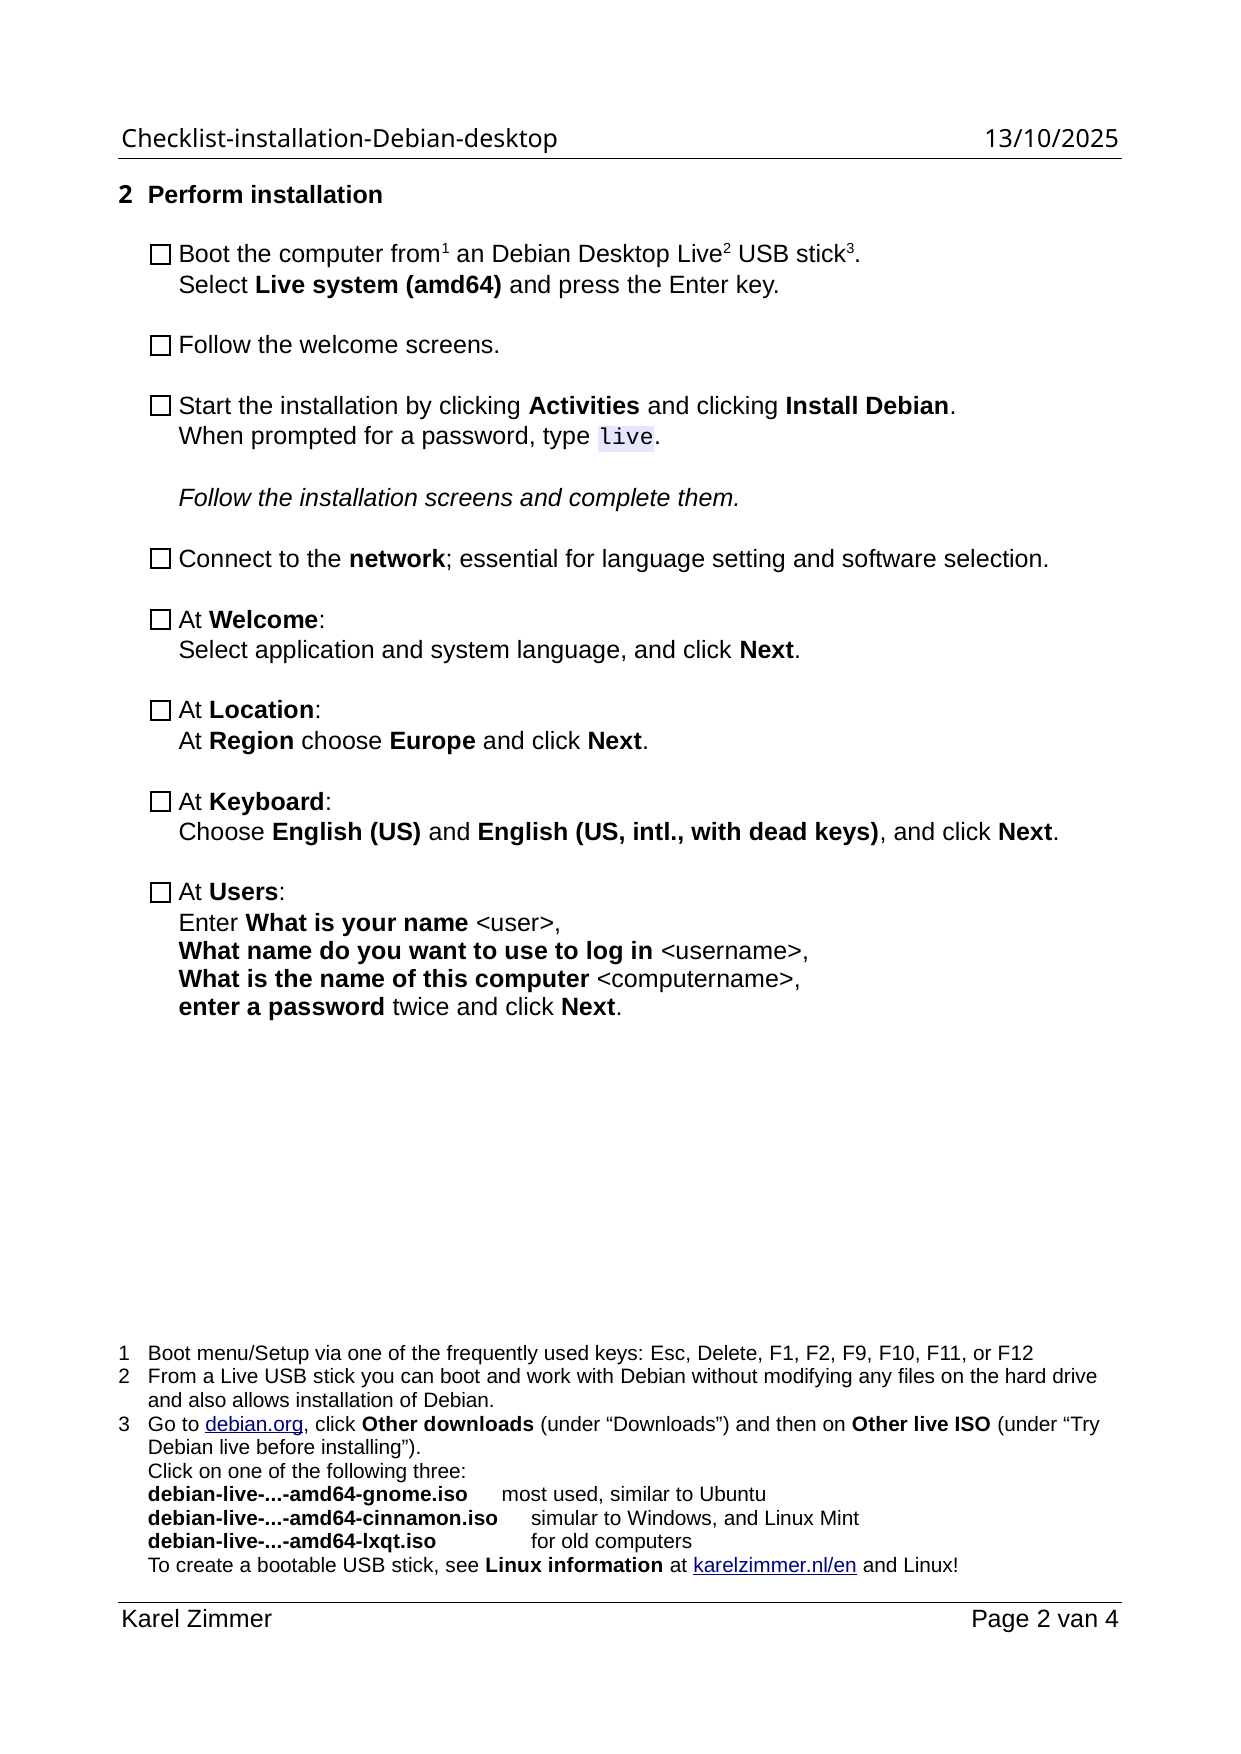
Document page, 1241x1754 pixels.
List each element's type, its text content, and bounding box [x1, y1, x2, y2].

table_cell [142, 756, 177, 786]
table_cell [177, 453, 1122, 483]
table_cell [142, 665, 177, 695]
table_cell [142, 300, 177, 330]
table_cell [118, 635, 142, 665]
table_cell [118, 421, 142, 453]
table_header [118, 239, 142, 269]
table_cell [142, 786, 177, 817]
table_cell [177, 514, 1122, 544]
table_cell [118, 453, 142, 483]
table_header [142, 239, 177, 269]
table_cell Follow the installation screens and complete them. [177, 483, 1122, 513]
table_cell [142, 908, 177, 1022]
table_cell [142, 847, 177, 877]
table_cell At Users: [177, 877, 1122, 907]
table_cell [142, 360, 177, 391]
table_cell [118, 817, 142, 847]
table_cell [118, 877, 142, 907]
table_cell [118, 756, 142, 786]
table_cell Enter What is your name <user>, What name do you want to use to log in <username>, What is the name of this computer <computername>, enter a password twice and click Next. [177, 908, 1122, 1022]
table_cell [118, 726, 142, 756]
table_cell Follow the welcome screens. [177, 330, 1122, 360]
table_cell [118, 300, 142, 330]
table_cell [118, 908, 142, 1022]
table_cell [142, 421, 177, 453]
table_cell [142, 391, 177, 421]
table_cell [142, 574, 177, 604]
table_cell [177, 574, 1122, 604]
table_cell At Location: [177, 695, 1122, 726]
table_cell [142, 726, 177, 756]
table_cell When prompted for a password, type live. [177, 421, 1122, 453]
table_cell [118, 786, 142, 817]
table_cell [118, 574, 142, 604]
table_cell [177, 847, 1122, 877]
table_cell [142, 269, 177, 300]
table_cell Start the installation by clicking Activities and clicking Install Debian. [177, 391, 1122, 421]
table_cell Choose English (US) and English (US, intl., with dead keys), and click Next. [177, 817, 1122, 847]
list Perform installation [118, 177, 1122, 211]
table_cell [142, 817, 177, 847]
table_cell [118, 604, 142, 635]
table_cell [118, 269, 142, 300]
table_cell [142, 514, 177, 544]
table_cell [118, 847, 142, 877]
table_header Boot the computer from an Debian Desktop Live USB stick. [177, 239, 1122, 269]
table_cell [118, 695, 142, 726]
table_cell [118, 391, 142, 421]
table_cell Select application and system language, and click Next. [177, 635, 1122, 665]
table_cell [118, 544, 142, 574]
table_cell [142, 635, 177, 665]
table_cell [142, 604, 177, 635]
table_cell [177, 300, 1122, 330]
table_cell At Keyboard: [177, 786, 1122, 817]
table_cell [118, 665, 142, 695]
table_cell [142, 453, 177, 483]
table_cell [177, 665, 1122, 695]
table_cell Connect to the network; essential for language setting and software selection. [177, 544, 1122, 574]
table_cell [118, 360, 142, 391]
table_cell [118, 483, 142, 513]
table_cell [118, 330, 142, 360]
table_cell [142, 877, 177, 907]
table_cell [177, 756, 1122, 786]
table_cell [142, 695, 177, 726]
table_cell [142, 330, 177, 360]
table_cell [142, 544, 177, 574]
table_cell [142, 483, 177, 513]
table_cell At Region choose Europe and click Next. [177, 726, 1122, 756]
table_cell [118, 514, 142, 544]
table_cell [177, 360, 1122, 391]
table_cell At Welcome: [177, 604, 1122, 635]
table_cell Select Live system (amd64) and press the Enter key. [177, 269, 1122, 300]
